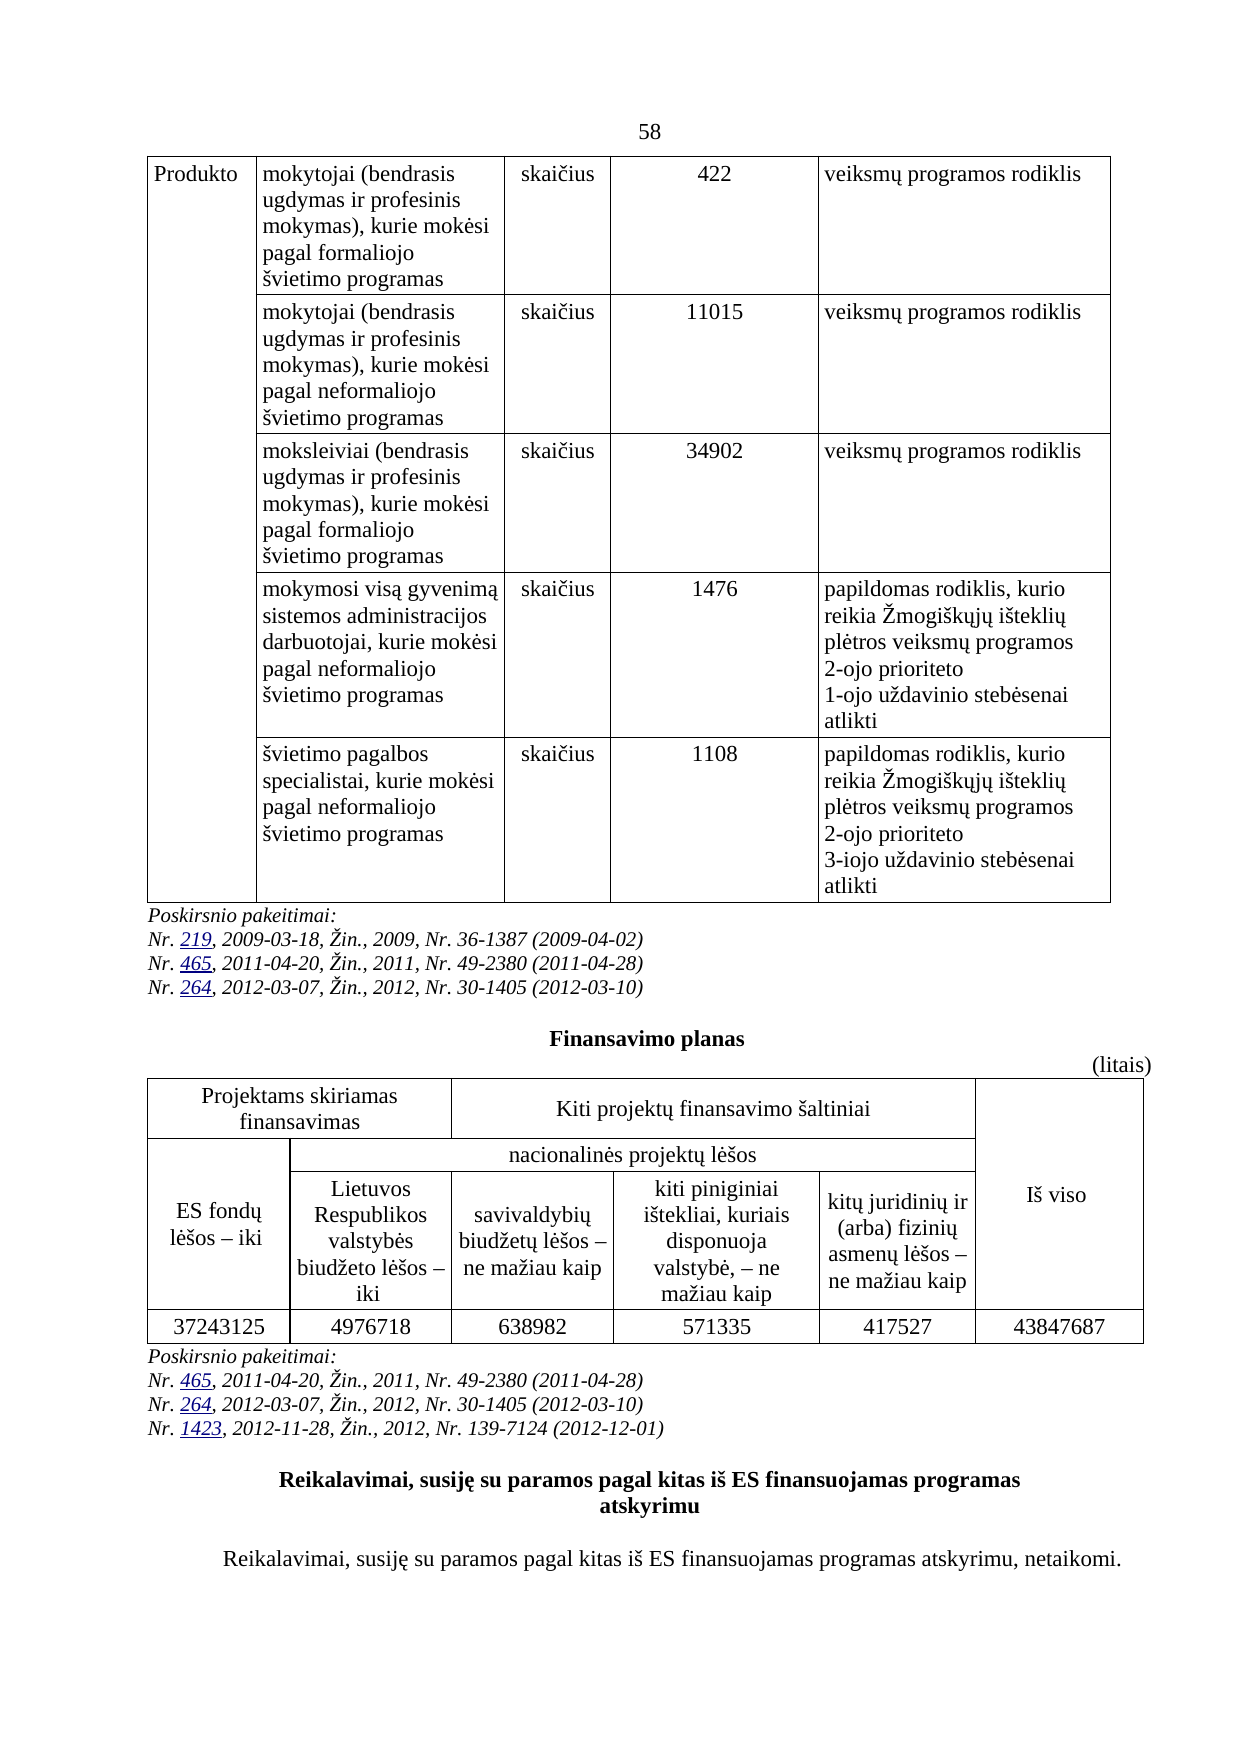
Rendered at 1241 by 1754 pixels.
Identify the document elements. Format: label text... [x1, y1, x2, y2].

table_cell 417527 [820, 1310, 975, 1343]
table_cell 422 [611, 157, 818, 294]
table_cell savivaldybių biudžetų lėšos – ne mažiau kaip [452, 1172, 613, 1309]
text Poskirsnio pakeitimai: [148, 1344, 1152, 1368]
table_cell nacionalinės projektų lėšos [291, 1139, 975, 1171]
table_cell 638982 [452, 1310, 613, 1343]
table_cell 43847687 [976, 1310, 1143, 1343]
text Nr. 264, 2012-03-07, Žin., 2012, Nr. 30-1405 (2012-03-10) [148, 975, 1152, 999]
table_header Projektams skiriamas finansavimas [148, 1079, 451, 1137]
table_cell mokytojai (bendrasis ugdymas ir profesinis mokymas), kurie mokėsi pagal neformaliojo švietimo programas [257, 295, 504, 433]
table_cell papildomas rodiklis, kurio reikia Žmogiškųjų išteklių plėtros veiksmų programos 2-ojo prioriteto 3-iojo uždavinio stebėsenai atlikti [819, 738, 1110, 902]
table_cell mokymosi visą gyvenimą sistemos administracijos darbuotojai, kurie mokėsi pagal neformaliojo švietimo programas [257, 573, 504, 737]
text Finansavimo planas [148, 1025, 1152, 1052]
table_cell mokytojai (bendrasis ugdymas ir profesinis mokymas), kurie mokėsi pagal formaliojo švietimo programas [257, 157, 504, 294]
text Nr. 465, 2011-04-20, Žin., 2011, Nr. 49-2380 (2011-04-28) [148, 1368, 1152, 1392]
table_cell 4976718 [291, 1310, 451, 1343]
table_cell kitų juridinių ir (arba) fizinių asmenų lėšos – ne mažiau kaip [820, 1172, 975, 1309]
table_cell 37243125 [148, 1310, 289, 1343]
table_cell 1108 [611, 738, 818, 902]
table_cell Lietuvos Respublikos valstybės biudžeto lėšos – iki [291, 1172, 451, 1309]
table_cell 571335 [614, 1310, 819, 1343]
text Nr. 264, 2012-03-07, Žin., 2012, Nr. 30-1405 (2012-03-10) [148, 1392, 1152, 1416]
table_cell 34902 [611, 434, 818, 572]
table_cell skaičius [505, 434, 610, 572]
text Nr. 219, 2009-03-18, Žin., 2009, Nr. 36-1387 (2009-04-02) [148, 927, 1152, 951]
table_header Kiti projektų finansavimo šaltiniai [452, 1079, 975, 1137]
table_cell 11015 [611, 295, 818, 433]
text Nr. 465, 2011-04-20, Žin., 2011, Nr. 49-2380 (2011-04-28) [148, 951, 1152, 975]
table_cell kiti piniginiai ištekliai, kuriais disponuoja valstybė, – ne mažiau kaip [614, 1172, 819, 1309]
table_cell ES fondų lėšos – iki [148, 1139, 289, 1309]
text Nr. 1423, 2012-11-28, Žin., 2012, Nr. 139-7124 (2012-12-01) [148, 1416, 1152, 1440]
table_cell veiksmų programos rodiklis [819, 157, 1110, 294]
table_cell skaičius [505, 738, 610, 902]
table_cell moksleiviai (bendrasis ugdymas ir profesinis mokymas), kurie mokėsi pagal formaliojo švietimo programas [257, 434, 504, 572]
table_cell švietimo pagalbos specialistai, kurie mokėsi pagal neformaliojo švietimo programas [257, 738, 504, 902]
text Reikalavimai, susiję su paramos pagal kitas iš ES finansuojamas programas atskyrimu [148, 1466, 1152, 1519]
table_cell Produkto [148, 157, 256, 902]
table_cell skaičius [505, 573, 610, 737]
text Poskirsnio pakeitimai: [148, 903, 1152, 927]
table_cell papildomas rodiklis, kurio reikia Žmogiškųjų išteklių plėtros veiksmų programos 2-ojo prioriteto 1-ojo uždavinio stebėsenai atlikti [819, 573, 1110, 737]
table_header Iš viso [976, 1079, 1143, 1309]
table_cell veiksmų programos rodiklis [819, 295, 1110, 433]
text Reikalavimai, susiję su paramos pagal kitas iš ES finansuojamas programas atskyrimu, netaikomi. [148, 1545, 1152, 1572]
table_cell skaičius [505, 295, 610, 433]
table_cell veiksmų programos rodiklis [819, 434, 1110, 572]
table_cell 1476 [611, 573, 818, 737]
text (litais) [148, 1052, 1152, 1078]
table_cell skaičius [505, 157, 610, 294]
